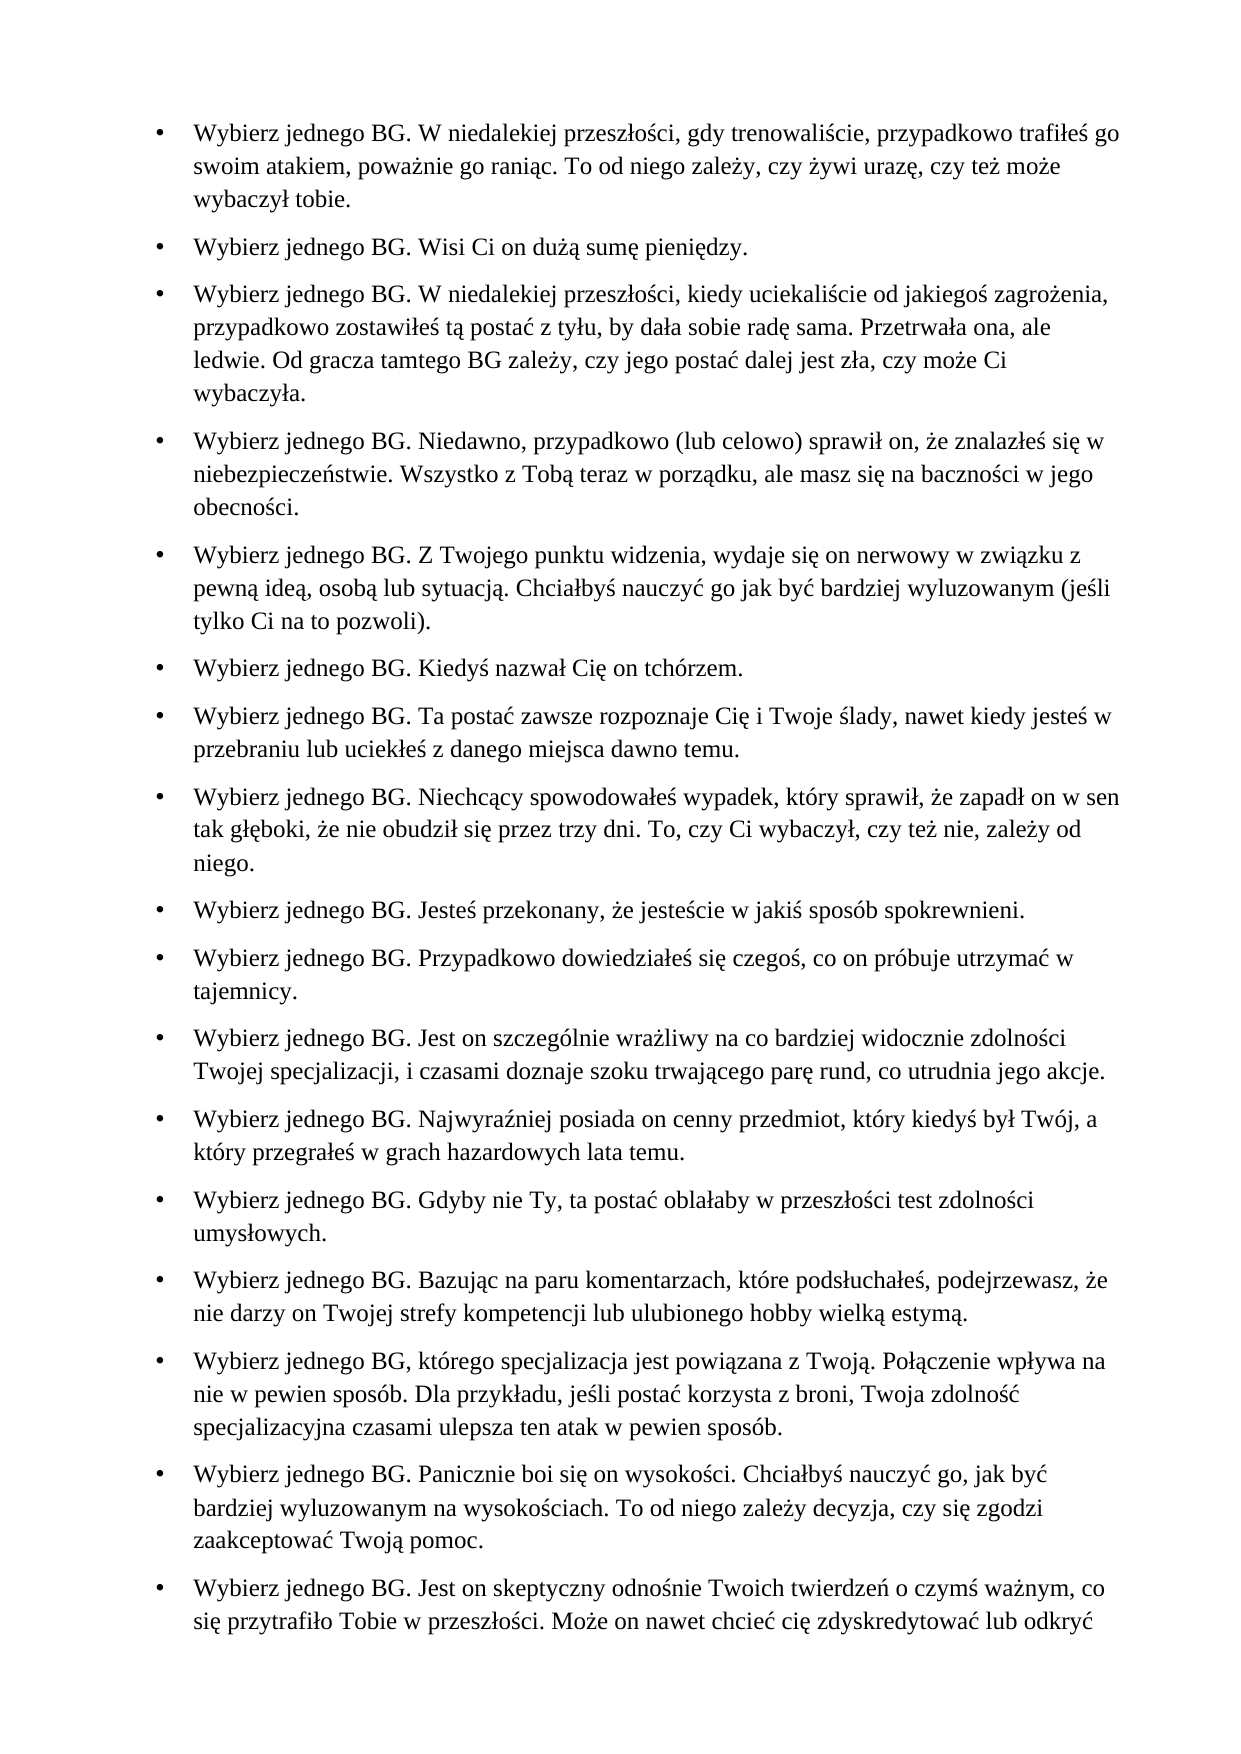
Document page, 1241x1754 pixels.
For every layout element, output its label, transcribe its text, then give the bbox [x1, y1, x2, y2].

list Wybierz jednego BG. Jest on szczególnie wrażliwy na co bardziej widocznie zdolności Twojej specjalizacji, i czasami doznaje szoku trwającego parę rund, co utrudnia jego akcje. [156, 1023, 1122, 1085]
list Wybierz jednego BG. Niedawno, przypadkowo (lub celowo) sprawił on, że znalazłeś się w niebezpieczeństwie. Wszystko z Tobą teraz w porządku, ale masz się na baczności w jego obecności. [156, 426, 1122, 521]
list Wybierz jednego BG. Niechcący spowodowałeś wypadek, który sprawił, że zapadł on w sen tak głęboki, że nie obudził się przez trzy dni. To, czy Ci wybaczył, czy też nie, zależy od niego. [156, 782, 1122, 876]
list Wybierz jednego BG. Panicznie boi się on wysokości. Chciałbyś nauczyć go, jak być bardziej wyluzowanym na wysokościach. To od niego zależy decyzja, czy się zgodzi zaakceptować Twoją pomoc. [156, 1459, 1122, 1554]
list Wybierz jednego BG. Z Twojego punktu widzenia, wydaje się on nerwowy w związku z pewną ideą, osobą lub sytuacją. Chciałbyś nauczyć go jak być bardziej wyluzowanym (jeśli tylko Ci na to pozwoli). [156, 540, 1122, 634]
list Wybierz jednego BG. Bazując na paru komentarzach, które podsłuchałeś, podejrzewasz, że nie darzy on Twojej strefy kompetencji lub ulubionego hobby wielką estymą. [156, 1265, 1122, 1327]
list Wybierz jednego BG. Ta postać zawsze rozpoznaje Cię i Twoje ślady, nawet kiedy jesteś w przebraniu lub uciekłeś z danego miejsca dawno temu. [156, 701, 1122, 763]
list Wybierz jednego BG. Jest on skeptyczny odnośnie Twoich twierdzeń o czymś ważnym, co się przytrafiło Tobie w przeszłości. Może on nawet chcieć cię zdyskredytować lub odkryć [156, 1573, 1122, 1635]
list Wybierz jednego BG. Kiedyś nazwał Cię on tchórzem. [156, 653, 1122, 682]
list Wybierz jednego BG. W niedalekiej przeszłości, kiedy uciekaliście od jakiegoś zagrożenia, przypadkowo zostawiłeś tą postać z tyłu, by dała sobie radę sama. Przetrwała ona, ale ledwie. Od gracza tamtego BG zależy, czy jego postać dalej jest zła, czy może Ci wybaczyła. [156, 279, 1122, 407]
list Wybierz jednego BG. Przypadkowo dowiedziałeś się czegoś, co on próbuje utrzymać w tajemnicy. [156, 943, 1122, 1004]
list Wybierz jednego BG, którego specjalizacja jest powiązana z Twoją. Połączenie wpływa na nie w pewien sposób. Dla przykładu, jeśli postać korzysta z broni, Twoja zdolność specjalizacyjna czasami ulepsza ten atak w pewien sposób. [156, 1346, 1122, 1441]
list Wybierz jednego BG. W niedalekiej przeszłości, gdy trenowaliście, przypadkowo trafiłeś go swoim atakiem, poważnie go raniąc. To od niego zależy, czy żywi urazę, czy też może wybaczył tobie. [156, 118, 1122, 213]
list Wybierz jednego BG. Wisi Ci on dużą sumę pieniędzy. [156, 232, 1122, 261]
list Wybierz jednego BG. Gdyby nie Ty, ta postać oblałaby w przeszłości test zdolności umysłowych. [156, 1185, 1122, 1246]
list Wybierz jednego BG. Najwyraźniej posiada on cenny przedmiot, który kiedyś był Twój, a który przegrałeś w grach hazardowych lata temu. [156, 1104, 1122, 1166]
list Wybierz jednego BG. Jesteś przekonany, że jesteście w jakiś sposób spokrewnieni. [156, 895, 1122, 924]
